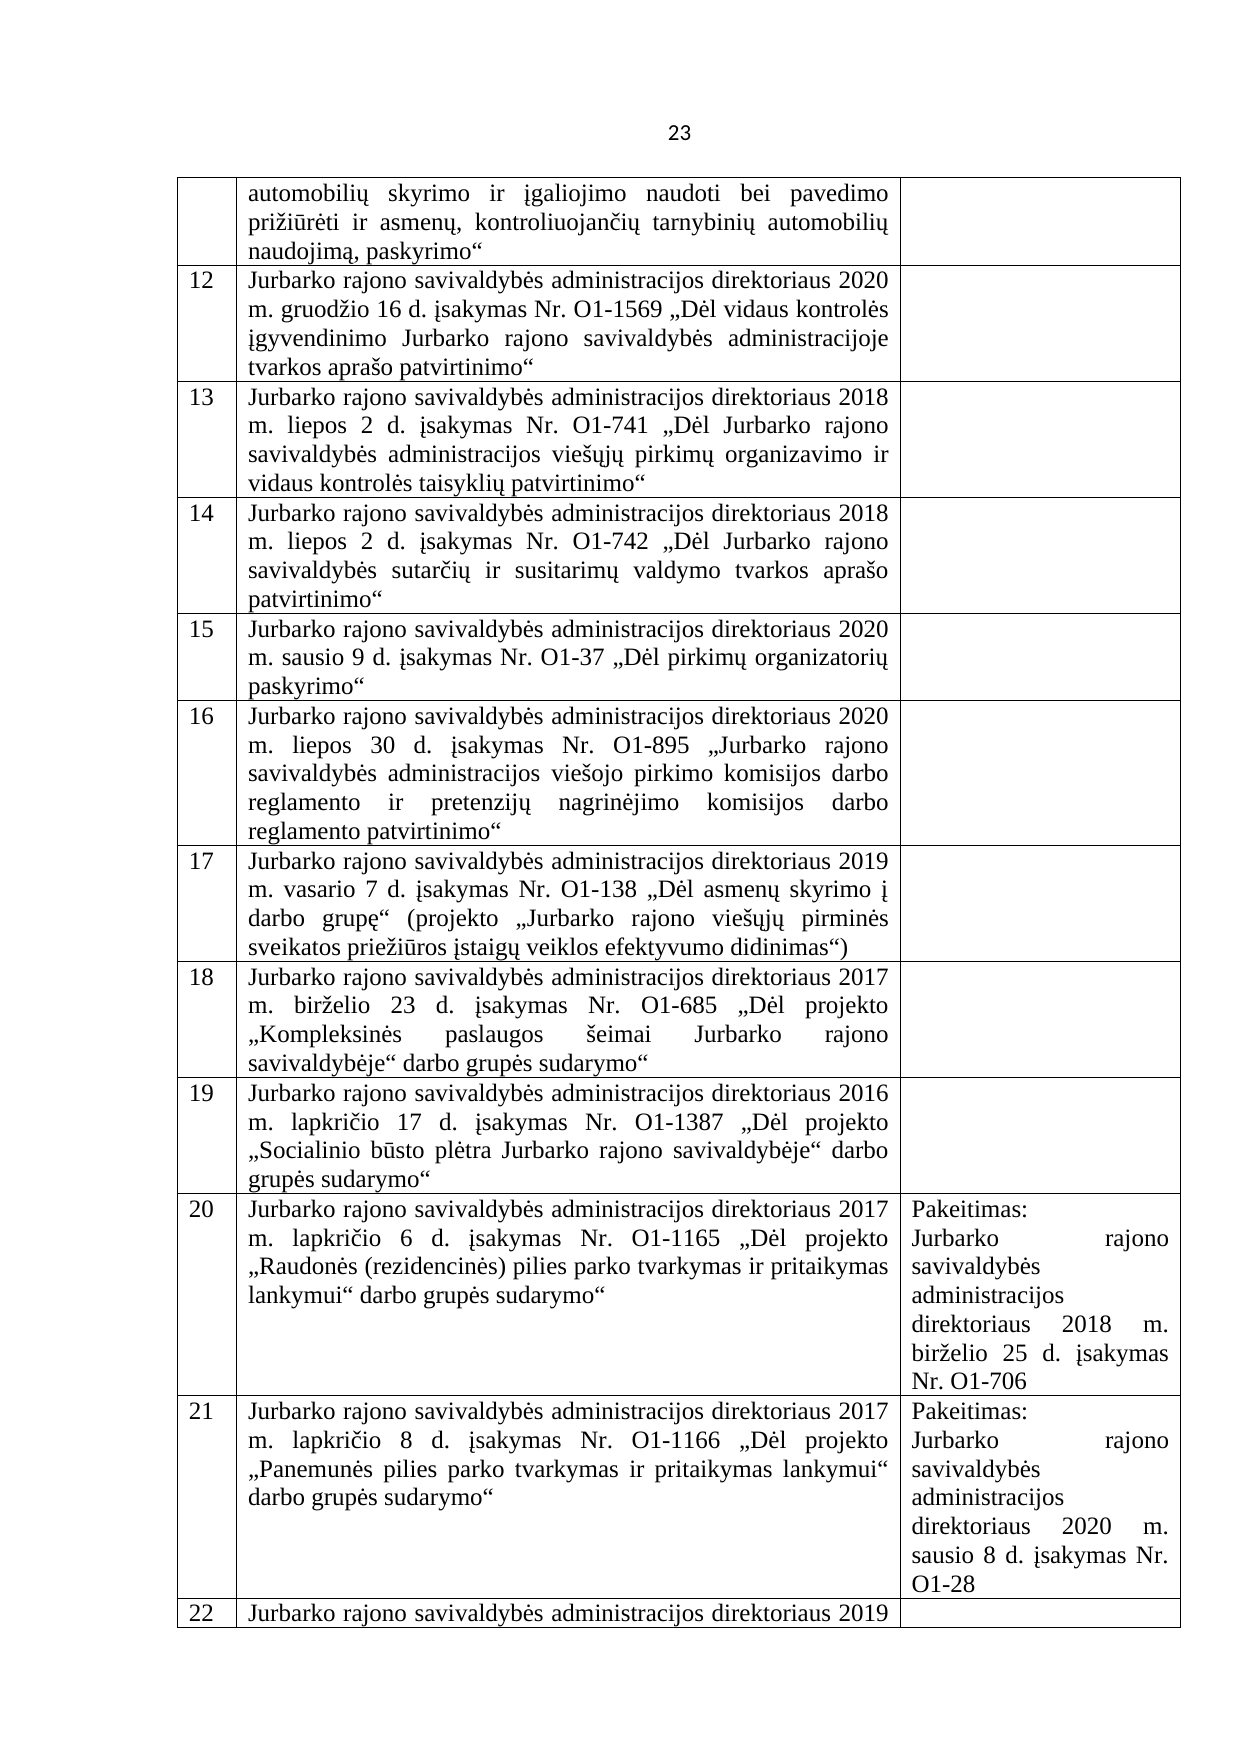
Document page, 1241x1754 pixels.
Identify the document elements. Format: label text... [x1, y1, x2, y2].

table_cell [901, 266, 1180, 381]
table_cell Jurbarko rajono savivaldybės administracijos direktoriaus 2020 m. gruodžio 16 d. įsakymas Nr. O1-1569 „Dėl vidaus kontrolės įgyvendinimo Jurbarko rajono savivaldybės administracijoje tvarkos aprašo patvirtinimo“ [237, 266, 900, 381]
table_cell 22 [178, 1599, 236, 1627]
table_cell 14 [178, 498, 236, 613]
table_cell [901, 1078, 1180, 1193]
table_cell Pakeitimas: Jurbarko rajono savivaldybės administracijos direktoriaus 2018 m. birželio 25 d. įsakymas Nr. O1-706 [901, 1194, 1180, 1395]
table_cell 13 [178, 382, 236, 497]
table_cell Jurbarko rajono savivaldybės administracijos direktoriaus 2019 m. vasario 7 d. įsakymas Nr. O1-138 „Dėl asmenų skyrimo į darbo grupę“ (projekto „Jurbarko rajono viešųjų pirminės sveikatos priežiūros įstaigų veiklos efektyvumo didinimas“) [237, 846, 900, 961]
table_cell Jurbarko rajono savivaldybės administracijos direktoriaus 2018 m. liepos 2 d. įsakymas Nr. O1-741 „Dėl Jurbarko rajono savivaldybės administracijos viešųjų pirkimų organizavimo ir vidaus kontrolės taisyklių patvirtinimo“ [237, 382, 900, 497]
table_cell [901, 382, 1180, 497]
table_cell automobilių skyrimo ir įgaliojimo naudoti bei pavedimo prižiūrėti ir asmenų, kontroliuojančių tarnybinių automobilių naudojimą, paskyrimo“ [237, 178, 900, 264]
table_cell 17 [178, 846, 236, 961]
table_cell Jurbarko rajono savivaldybės administracijos direktoriaus 2020 m. liepos 30 d. įsakymas Nr. O1-895 „Jurbarko rajono savivaldybės administracijos viešojo pirkimo komisijos darbo reglamento ir pretenzijų nagrinėjimo komisijos darbo reglamento patvirtinimo“ [237, 701, 900, 845]
table_cell Jurbarko rajono savivaldybės administracijos direktoriaus 2017 m. lapkričio 6 d. įsakymas Nr. O1-1165 „Dėl projekto „Raudonės (rezidencinės) pilies parko tvarkymas ir pritaikymas lankymui“ darbo grupės sudarymo“ [237, 1194, 900, 1395]
table_cell Jurbarko rajono savivaldybės administracijos direktoriaus 2019 [237, 1599, 900, 1627]
table_cell 18 [178, 962, 236, 1077]
table_cell 12 [178, 266, 236, 381]
table_cell Jurbarko rajono savivaldybės administracijos direktoriaus 2016 m. lapkričio 17 d. įsakymas Nr. O1-1387 „Dėl projekto „Socialinio būsto plėtra Jurbarko rajono savivaldybėje“ darbo grupės sudarymo“ [237, 1078, 900, 1193]
table_cell [901, 498, 1180, 613]
table_cell 15 [178, 614, 236, 700]
table_cell Jurbarko rajono savivaldybės administracijos direktoriaus 2020 m. sausio 9 d. įsakymas Nr. O1-37 „Dėl pirkimų organizatorių paskyrimo“ [237, 614, 900, 700]
table_cell Jurbarko rajono savivaldybės administracijos direktoriaus 2018 m. liepos 2 d. įsakymas Nr. O1-742 „Dėl Jurbarko rajono savivaldybės sutarčių ir susitarimų valdymo tvarkos aprašo patvirtinimo“ [237, 498, 900, 613]
table_cell 21 [178, 1396, 236, 1597]
table_cell [901, 1599, 1180, 1627]
table_cell Jurbarko rajono savivaldybės administracijos direktoriaus 2017 m. lapkričio 8 d. įsakymas Nr. O1-1166 „Dėl projekto „Panemunės pilies parko tvarkymas ir pritaikymas lankymui“ darbo grupės sudarymo“ [237, 1396, 900, 1597]
table_cell Pakeitimas: Jurbarko rajono savivaldybės administracijos direktoriaus 2020 m. sausio 8 d. įsakymas Nr. O1-28 [901, 1396, 1180, 1597]
table_cell 20 [178, 1194, 236, 1395]
table_cell [901, 962, 1180, 1077]
table_cell 16 [178, 701, 236, 845]
table_cell [901, 614, 1180, 700]
table_cell [901, 701, 1180, 845]
table_cell [901, 846, 1180, 961]
table_cell 19 [178, 1078, 236, 1193]
table_cell [901, 178, 1180, 264]
table_cell [178, 178, 236, 264]
table_cell Jurbarko rajono savivaldybės administracijos direktoriaus 2017 m. birželio 23 d. įsakymas Nr. O1-685 „Dėl projekto „Kompleksinės paslaugos šeimai Jurbarko rajono savivaldybėje“ darbo grupės sudarymo“ [237, 962, 900, 1077]
